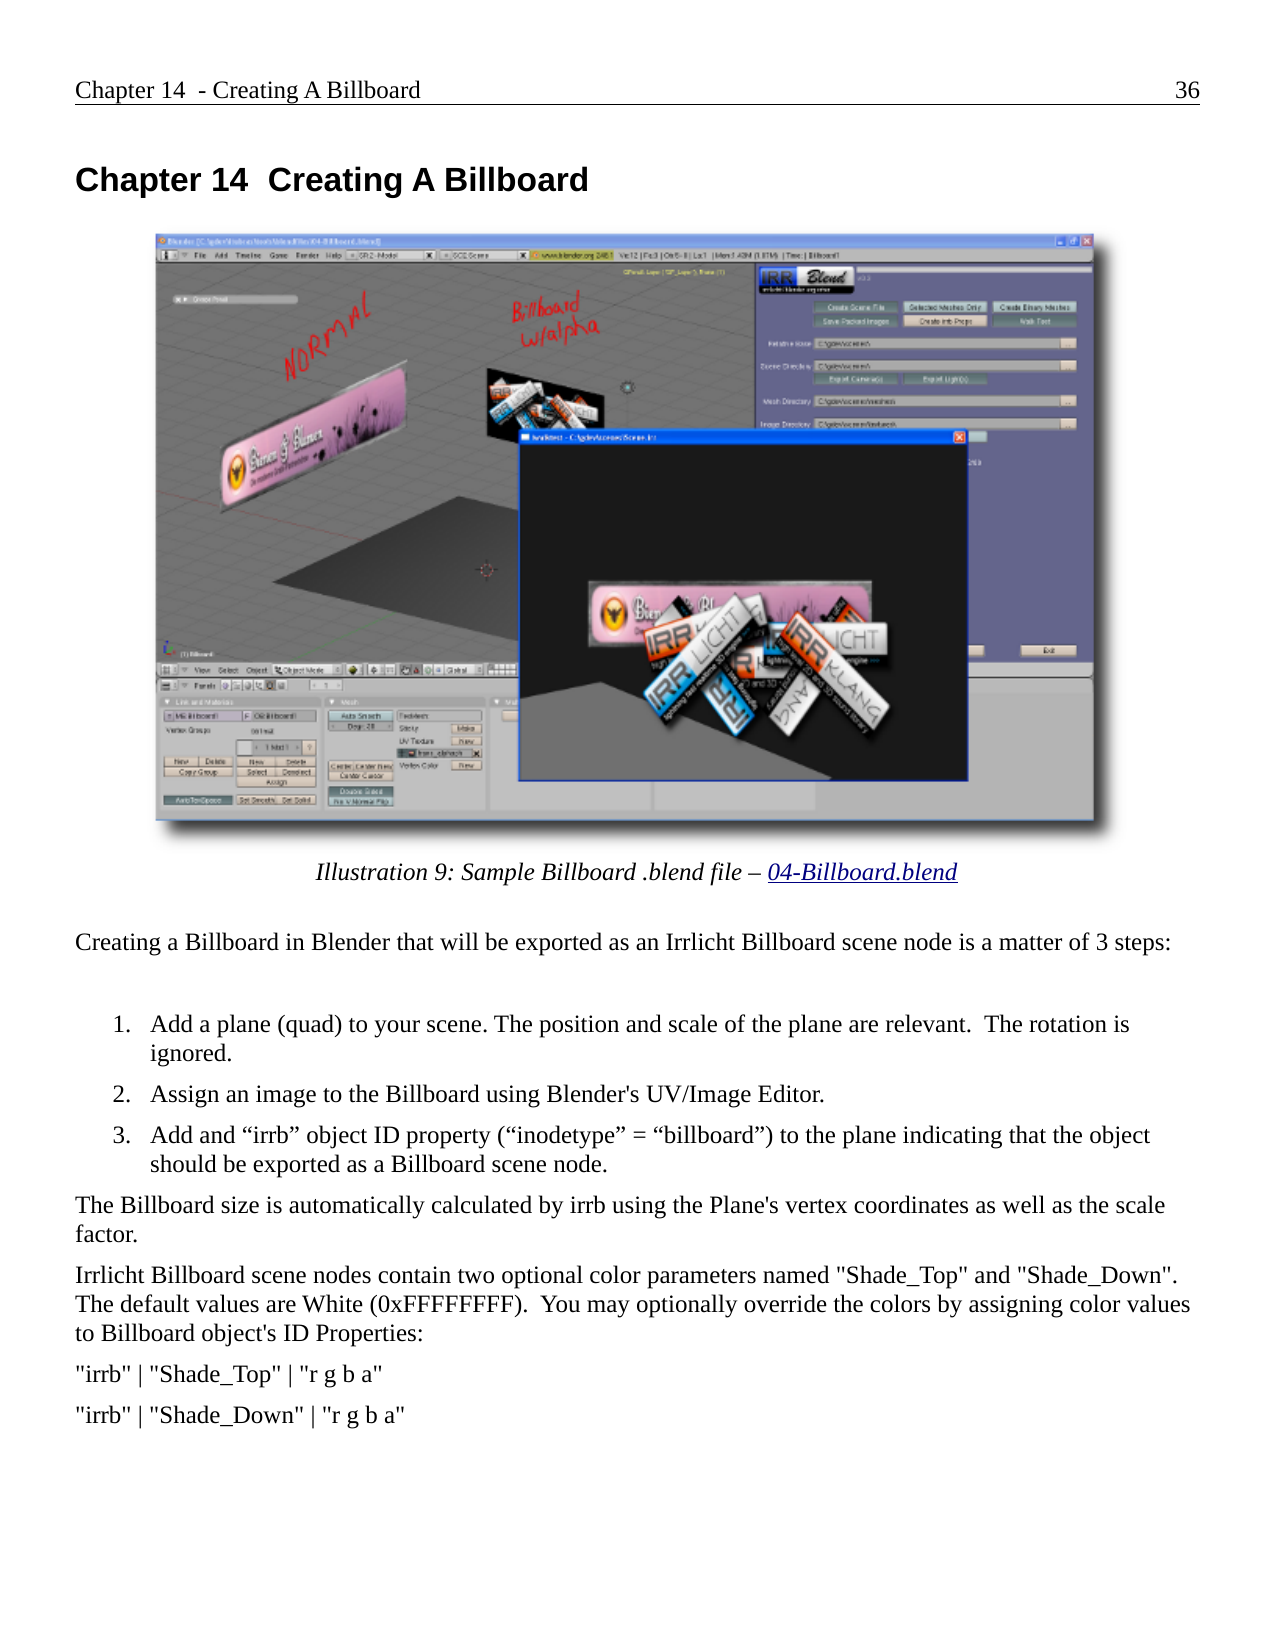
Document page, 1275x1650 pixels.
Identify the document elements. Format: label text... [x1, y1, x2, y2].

picture [145, 223, 1130, 857]
text "irrb" | "Shade_Top" | "r g b a" [75, 1359, 1200, 1388]
list Add and “irrb” object ID property (“inodetype” = “billboard”) to the plane indicating that the object should be exported as a Billboard scene node. [112, 1120, 1200, 1178]
text The Billboard size is automatically calculated by irrb using the Plane's vertex coordinates as well as the scale factor. [75, 1190, 1200, 1248]
text Creating a Billboard in Blender that will be exported as an Irrlicht Billboard scene node is a matter of 3 steps: [75, 927, 1200, 955]
subtitle Creating A Billboard [75, 160, 1200, 199]
text "irrb" | "Shade_Down" | "r g b a" [75, 1400, 1200, 1429]
list Assign an image to the Billboard using Blender's UV/Image Editor. [112, 1079, 1200, 1108]
list Add a plane (quad) to your scene. The position and scale of the plane are relevant. The rotation is ignored. [112, 1009, 1200, 1067]
text Illustration 9: Sample Billboard .blend file – 04-Billboard.blend [145, 857, 1130, 885]
text Irrlicht Billboard scene nodes contain two optional color parameters named "Shade_Top" and "Shade_Down". The default values are White (0xFFFFFFFF). You may optionally override the colors by assigning color values to Billboard object's ID Properties: [75, 1260, 1200, 1347]
